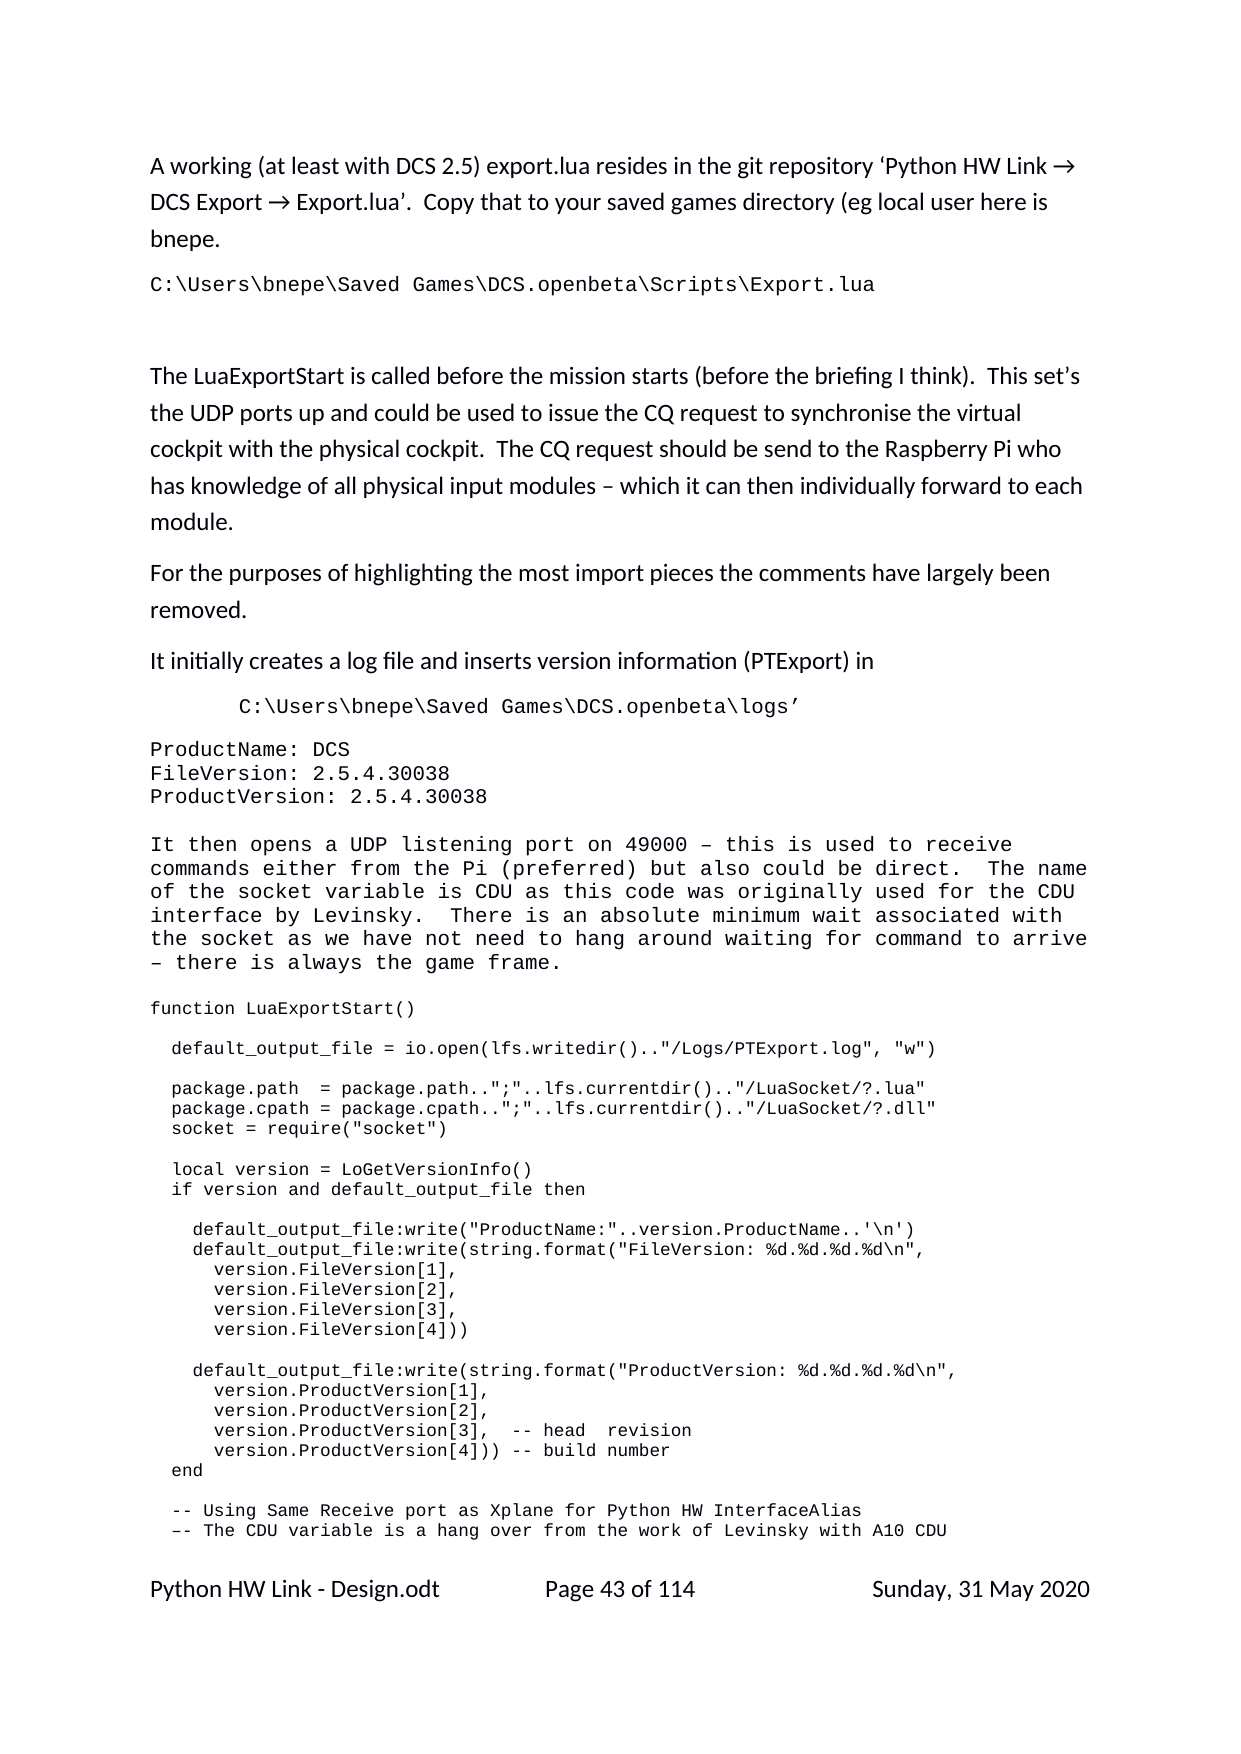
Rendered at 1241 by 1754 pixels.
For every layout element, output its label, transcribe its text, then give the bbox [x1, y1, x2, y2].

text default_output_file:write(string.format("ProductVersion: %d.%d.%d.%d\n", [150, 1361, 1090, 1381]
text -- Using Same Receive port as Xplane for Python HW InterfaceAlias [150, 1502, 1090, 1522]
text default_output_file:write("ProductName:"..version.ProductName..'\n') [150, 1221, 1090, 1241]
text version.FileVersion[4])) [150, 1321, 1090, 1341]
text version.ProductVersion[1], [150, 1381, 1090, 1401]
text It then opens a UDP listening port on 49000 – this is used to receive commands either from the Pi (preferred) but also could be direct. The name of the socket variable is CDU as this code was originally used for the CDU interface by Levinsky. There is an absolute minimum wait associated with the socket as we have not need to hang around waiting for command to arrive – there is always the game frame. [150, 834, 1090, 976]
text ProductName: DCS [150, 739, 1090, 763]
text if version and default_output_file then [150, 1180, 1090, 1200]
text It initially creates a log file and inserts version information (PTExport) in [150, 645, 1090, 676]
text version.FileVersion[3], [150, 1301, 1090, 1321]
text package.cpath = package.cpath..";"..lfs.currentdir().."/LuaSocket/?.dll" [150, 1100, 1090, 1120]
text version.FileVersion[2], [150, 1281, 1090, 1301]
text –- The CDU variable is a hang over from the work of Levinsky with A10 CDU [150, 1522, 1090, 1542]
text socket = require("socket") [150, 1120, 1090, 1140]
text A working (at least with DCS 2.5) export.lua resides in the git repository ‘Python HW Link → DCS Export → Export.lua’. Copy that to your saved games directory (eg local user here is bnepe. [150, 150, 1090, 254]
text For the purposes of highlighting the most import pieces the comments have largely been removed. [150, 557, 1090, 624]
text The LuaExportStart is called before the mission starts (before the briefing I think). This set’s the UDP ports up and could be used to issue the CQ request to synchronise the virtual cockpit with the physical cockpit. The CQ request should be send to the Raspberry Pi who has knowledge of all physical input modules – which it can then individually forward to each module. [150, 360, 1090, 537]
text version.ProductVersion[3], -- head revision [150, 1422, 1090, 1442]
text package.path = package.path..";"..lfs.currentdir().."/LuaSocket/?.lua" [150, 1080, 1090, 1100]
text ProductVersion: 2.5.4.30038 [150, 787, 1090, 810]
text version.ProductVersion[4])) -- build number [150, 1442, 1090, 1462]
text function LuaExportStart() [150, 999, 1090, 1019]
text C:\Users\bnepe\Saved Games\DCS.openbeta\logs’ [150, 696, 1090, 720]
text end [150, 1462, 1090, 1482]
text default_output_file:write(string.format("FileVersion: %d.%d.%d.%d\n", [150, 1241, 1090, 1261]
text C:\Users\bnepe\Saved Games\DCS.openbeta\Scripts\Export.lua [150, 274, 1090, 298]
text FileVersion: 2.5.4.30038 [150, 763, 1090, 787]
text local version = LoGetVersionInfo() [150, 1160, 1090, 1180]
text version.FileVersion[1], [150, 1261, 1090, 1281]
text version.ProductVersion[2], [150, 1401, 1090, 1422]
text default_output_file = io.open(lfs.writedir().."/Logs/PTExport.log", "w") [150, 1039, 1090, 1060]
